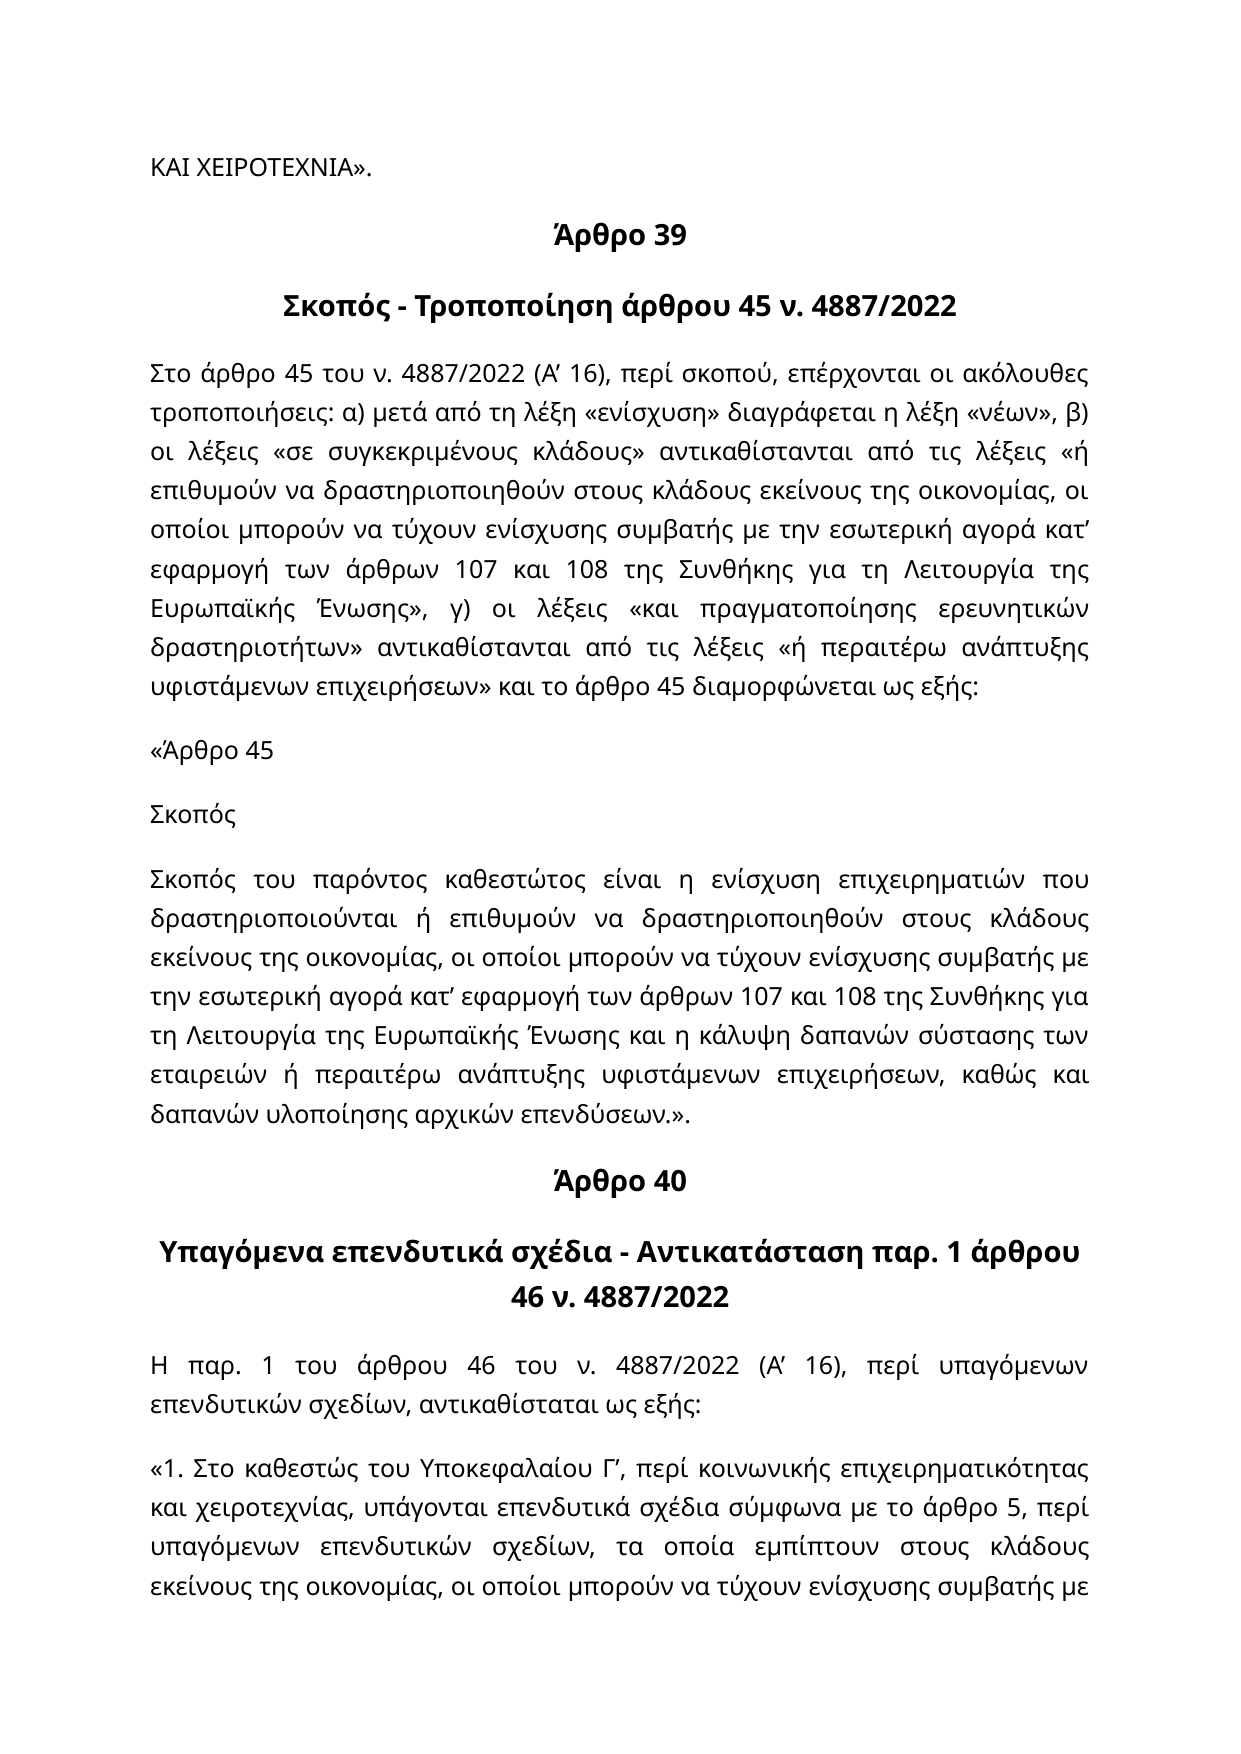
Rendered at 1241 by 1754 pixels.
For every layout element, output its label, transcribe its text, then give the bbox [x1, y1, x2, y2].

subtitle Άρθρο 40 [150, 1160, 1090, 1200]
text Σκοπός [150, 797, 1090, 831]
text Στο άρθρο 45 του ν. 4887/2022 (Α’ 16), περί σκοπού, επέρχονται οι ακόλουθες τροποποιήσεις: α) μετά από τη λέξη «ενίσχυση» διαγράφεται η λέξη «νέων», β) οι λέξεις «σε συγκεκριμένους κλάδους» αντικαθίστανται από τις λέξεις «ή επιθυμούν να δραστηριοποιηθούν στους κλάδους εκείνους της οικονομίας, οι οποίοι μπορούν να τύχουν ενίσχυσης συμβατής με την εσωτερική αγορά κατ’ εφαρμογή των άρθρων 107 και 108 της Συνθήκης για τη Λειτουργία της Ευρωπαϊκής Ένωσης», γ) οι λέξεις «και πραγματοποίησης ερευνητικών δραστηριοτήτων» αντικαθίστανται από τις λέξεις «ή περαιτέρω ανάπτυξης υφιστάμενων επιχειρήσεων» και το άρθρο 45 διαμορφώνεται ως εξής: [150, 355, 1090, 703]
subtitle Υπαγόμενα επενδυτικά σχέδια - Αντικατάσταση παρ. 1 άρθρου 46 ν. 4887/2022 [150, 1231, 1090, 1316]
text Σκοπός του παρόντος καθεστώτος είναι η ενίσχυση επιχειρηματιών που δραστηριοποιούνται ή επιθυμούν να δραστηριοποιηθούν στους κλάδους εκείνους της οικονομίας, οι οποίοι μπορούν να τύχουν ενίσχυσης συμβατής με την εσωτερική αγορά κατ’ εφαρμογή των άρθρων 107 και 108 της Συνθήκης για τη Λειτουργία της Ευρωπαϊκής Ένωσης και η κάλυψη δαπανών σύστασης των εταιρειών ή περαιτέρω ανάπτυξης υφιστάμενων επιχειρήσεων, καθώς και δαπανών υλοποίησης αρχικών επενδύσεων.». [150, 861, 1090, 1130]
text Η παρ. 1 του άρθρου 46 του ν. 4887/2022 (Α’ 16), περί υπαγόμενων επενδυτικών σχεδίων, αντικαθίσταται ως εξής: [150, 1347, 1090, 1421]
text «1. Στο καθεστώς του Υποκεφαλαίου Γ’, περί κοινωνικής επιχειρηματικότητας και χειροτεχνίας, υπάγονται επενδυτικά σχέδια σύμφωνα με το άρθρο 5, περί υπαγόμενων επενδυτικών σχεδίων, τα οποία εμπίπτουν στους κλάδους εκείνους της οικονομίας, οι οποίοι μπορούν να τύχουν ενίσχυσης συμβατής με [150, 1451, 1090, 1602]
subtitle Άρθρο 39 [150, 214, 1090, 254]
subtitle Σκοπός - Τροποποίηση άρθρου 45 ν. 4887/2022 [150, 285, 1090, 324]
text ΚΑΙ ΧΕΙΡΟΤΕΧΝΙΑ». [150, 150, 1090, 184]
text «Άρθρο 45 [150, 733, 1090, 767]
